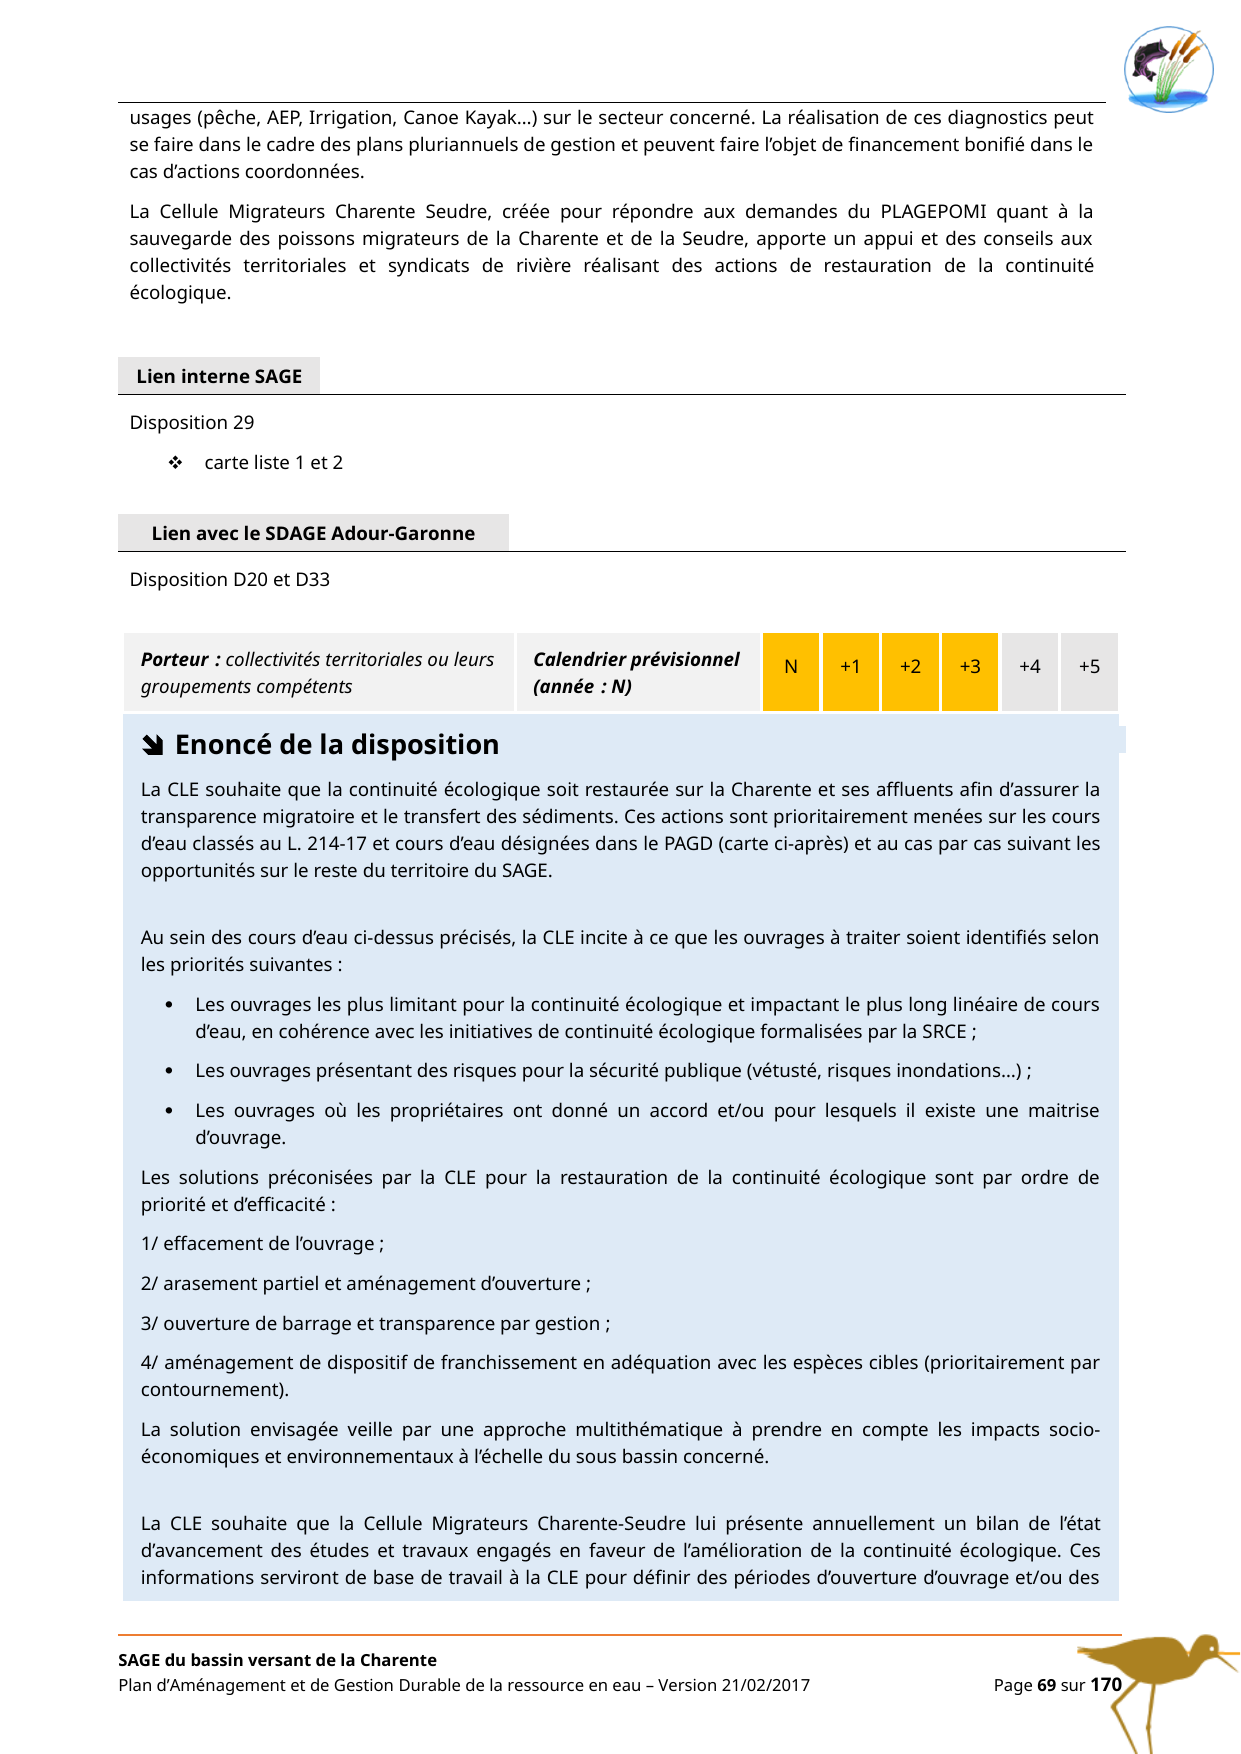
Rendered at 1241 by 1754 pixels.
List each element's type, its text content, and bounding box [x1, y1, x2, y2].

table_header [320, 357, 1126, 394]
table_cell  Enoncé de la disposition La CLE souhaite que la continuité écologique soit restaurée sur la Charente et ses affluents afin d’assurer la transparence migratoire et le transfert des sédiments. Ces actions sont prioritairement menées sur les cours d’eau classés au L. 214-17 et cours d’eau désignées dans le PAGD (carte ci-après) et au cas par cas suivant les opportunités sur le reste du territoire du SAGE. Au sein des cours d’eau ci-dessus précisés, la CLE incite à ce que les ouvrages à traiter soient identifiés selon les priorités suivantes : Les ouvrages les plus limitant pour la continuité écologique et impactant le plus long linéaire de cours d’eau, en cohérence avec les initiatives de continuité écologique formalisées par la SRCE ; Les ouvrages présentant des risques pour la sécurité publique (vétusté, risques inondations…) ; Les ouvrages où les propriétaires ont donné un accord et/ou pour lesquels il existe une maitrise d’ouvrage. Les solutions préconisées par la CLE pour la restauration de la continuité écologique sont par ordre de priorité et d’efficacité : 1/ effacement de l’ouvrage ; 2/ arasement partiel et aménagement d’ouverture ; 3/ ouverture de barrage et transparence par gestion ; 4/ aménagement de dispositif de franchissement en adéquation avec les espèces cibles (prioritairement par contournement). La solution envisagée veille par une approche multithématique à prendre en compte les impacts socio-économiques et environnementaux à l’échelle du sous bassin concerné. La CLE souhaite que la Cellule Migrateurs Charente-Seudre lui présente annuellement un bilan de l’état d’avancement des études et travaux engagés en faveur de l’amélioration de la continuité écologique. Ces informations serviront de base de travail à la CLE pour définir des périodes d’ouverture d’ouvrage et/ou des [123, 714, 1119, 1601]
table_cell [509, 514, 1126, 551]
table_cell usages (pêche, AEP, Irrigation, Canoe Kayak…) sur le secteur concerné. La réalisation de ces diagnostics peut se faire dans le cadre des plans pluriannuels de gestion et peuvent faire l’objet de financement bonifié dans le cas d’actions coordonnées. La Cellule Migrateurs Charente Seudre, créée pour répondre aux demandes du PLAGEPOMI quant à la sauvegarde des poissons migrateurs de la Charente et de la Seudre, apporte un appui et des conseils aux collectivités territoriales et syndicats de rivière réalisant des actions de restauration de la continuité écologique. [118, 103, 1106, 318]
table_cell [1121, 630, 1126, 711]
table_cell +5 [1061, 633, 1118, 711]
table_cell Lien avec le SDAGE Adour-Garonne [118, 514, 509, 551]
table_cell Disposition 29 carte liste 1 et 2 [118, 395, 1126, 514]
table_cell [1119, 711, 1126, 726]
table_cell Disposition D20 et D33 [118, 552, 1126, 630]
table_cell +2 [882, 633, 939, 711]
table_cell [1119, 753, 1126, 1601]
table_cell N [763, 633, 819, 711]
table_header Lien interne SAGE [118, 357, 320, 394]
table_cell +4 [1002, 633, 1058, 711]
table_cell Porteur : collectivités territoriales ou leurs groupements compétents [124, 633, 514, 711]
table_cell [118, 711, 123, 1601]
table_cell +3 [942, 633, 998, 711]
table_cell +1 [823, 633, 879, 711]
table_cell Calendrier prévisionnel (année : N) [517, 633, 760, 711]
